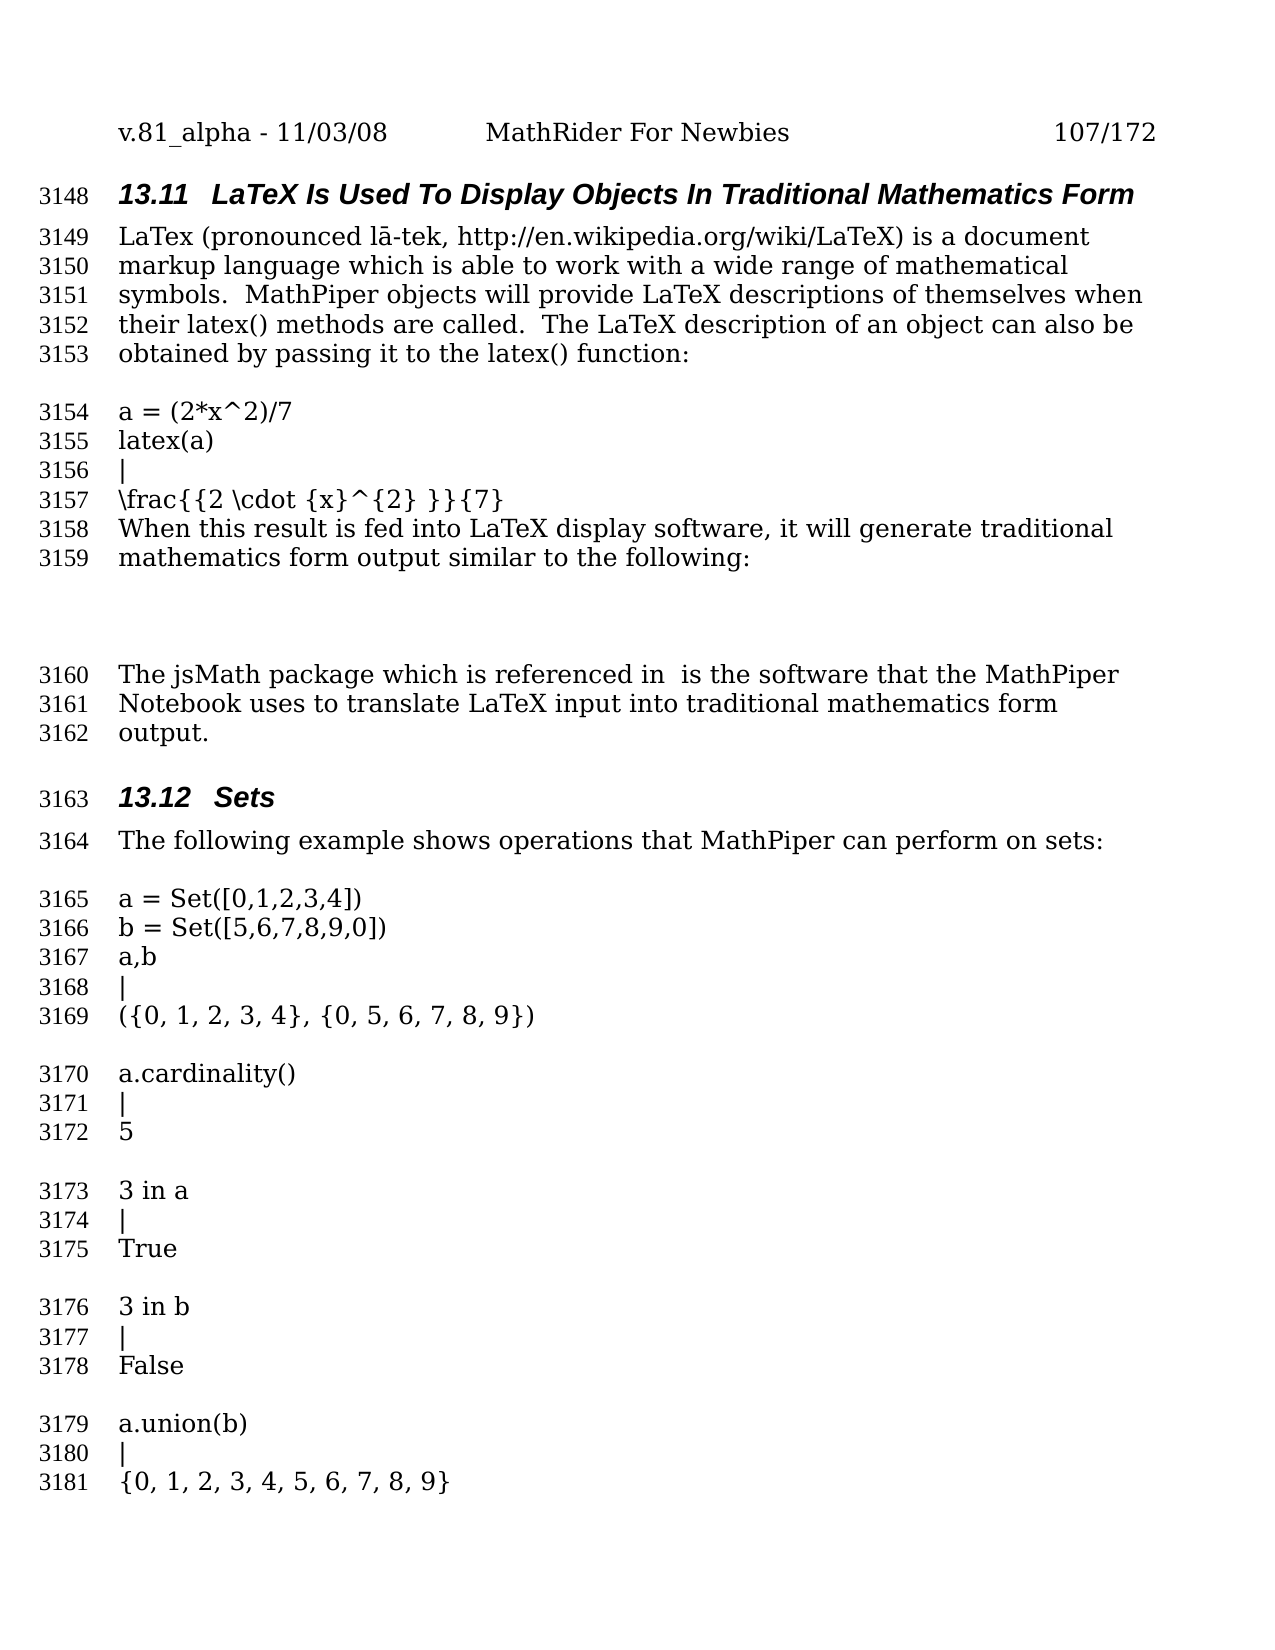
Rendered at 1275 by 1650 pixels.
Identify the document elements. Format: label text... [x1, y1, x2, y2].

text 5 [118, 1117, 1157, 1147]
text a,b [118, 942, 1157, 972]
text b = Set([5,6,7,8,9,0]) [118, 913, 1157, 942]
text True [118, 1234, 1157, 1263]
text | [118, 1438, 1157, 1467]
text LaTex (pronounced lā-tek, http://en.wikipedia.org/wiki/LaTeX) is a document markup language which is able to work with a wide range of mathematical symbols. MathPiper objects will provide LaTeX descriptions of themselves when their latex() methods are called. The LaTeX description of an object can also be obtained by passing it to the latex() function: [118, 222, 1157, 368]
text | [118, 1088, 1157, 1117]
text False [118, 1351, 1157, 1380]
text | [118, 1322, 1157, 1351]
text a = (2*x^2)/7 [118, 397, 1157, 426]
text a.union(b) [118, 1409, 1157, 1438]
text 3 in a [118, 1176, 1157, 1205]
text latex(a) [118, 426, 1157, 456]
text The following example shows operations that MathPiper can perform on sets: [118, 826, 1157, 855]
text The jsMath package which is referenced in is the software that the MathPiper Notebook uses to translate LaTeX input into traditional mathematics form output. [118, 660, 1157, 747]
text a = Set([0,1,2,3,4]) [118, 884, 1157, 913]
text | [118, 456, 1157, 485]
text \frac{{2 \cdot {x}^{2} }}{7} [118, 485, 1157, 514]
text 3 in b [118, 1292, 1157, 1322]
text When this result is fed into LaTeX display software, it will generate traditional mathematics form output similar to the following: [118, 514, 1157, 572]
text | [118, 972, 1157, 1001]
text ({0, 1, 2, 3, 4}, {0, 5, 6, 7, 8, 9}) [118, 1001, 1157, 1030]
text | [118, 1205, 1157, 1234]
subtitle Sets [118, 780, 1157, 814]
text a.cardinality() [118, 1059, 1157, 1088]
text {0, 1, 2, 3, 4, 5, 6, 7, 8, 9} [118, 1467, 1157, 1497]
subtitle LaTeX Is Used To Display Objects In Traditional Mathematics Form [118, 177, 1157, 210]
